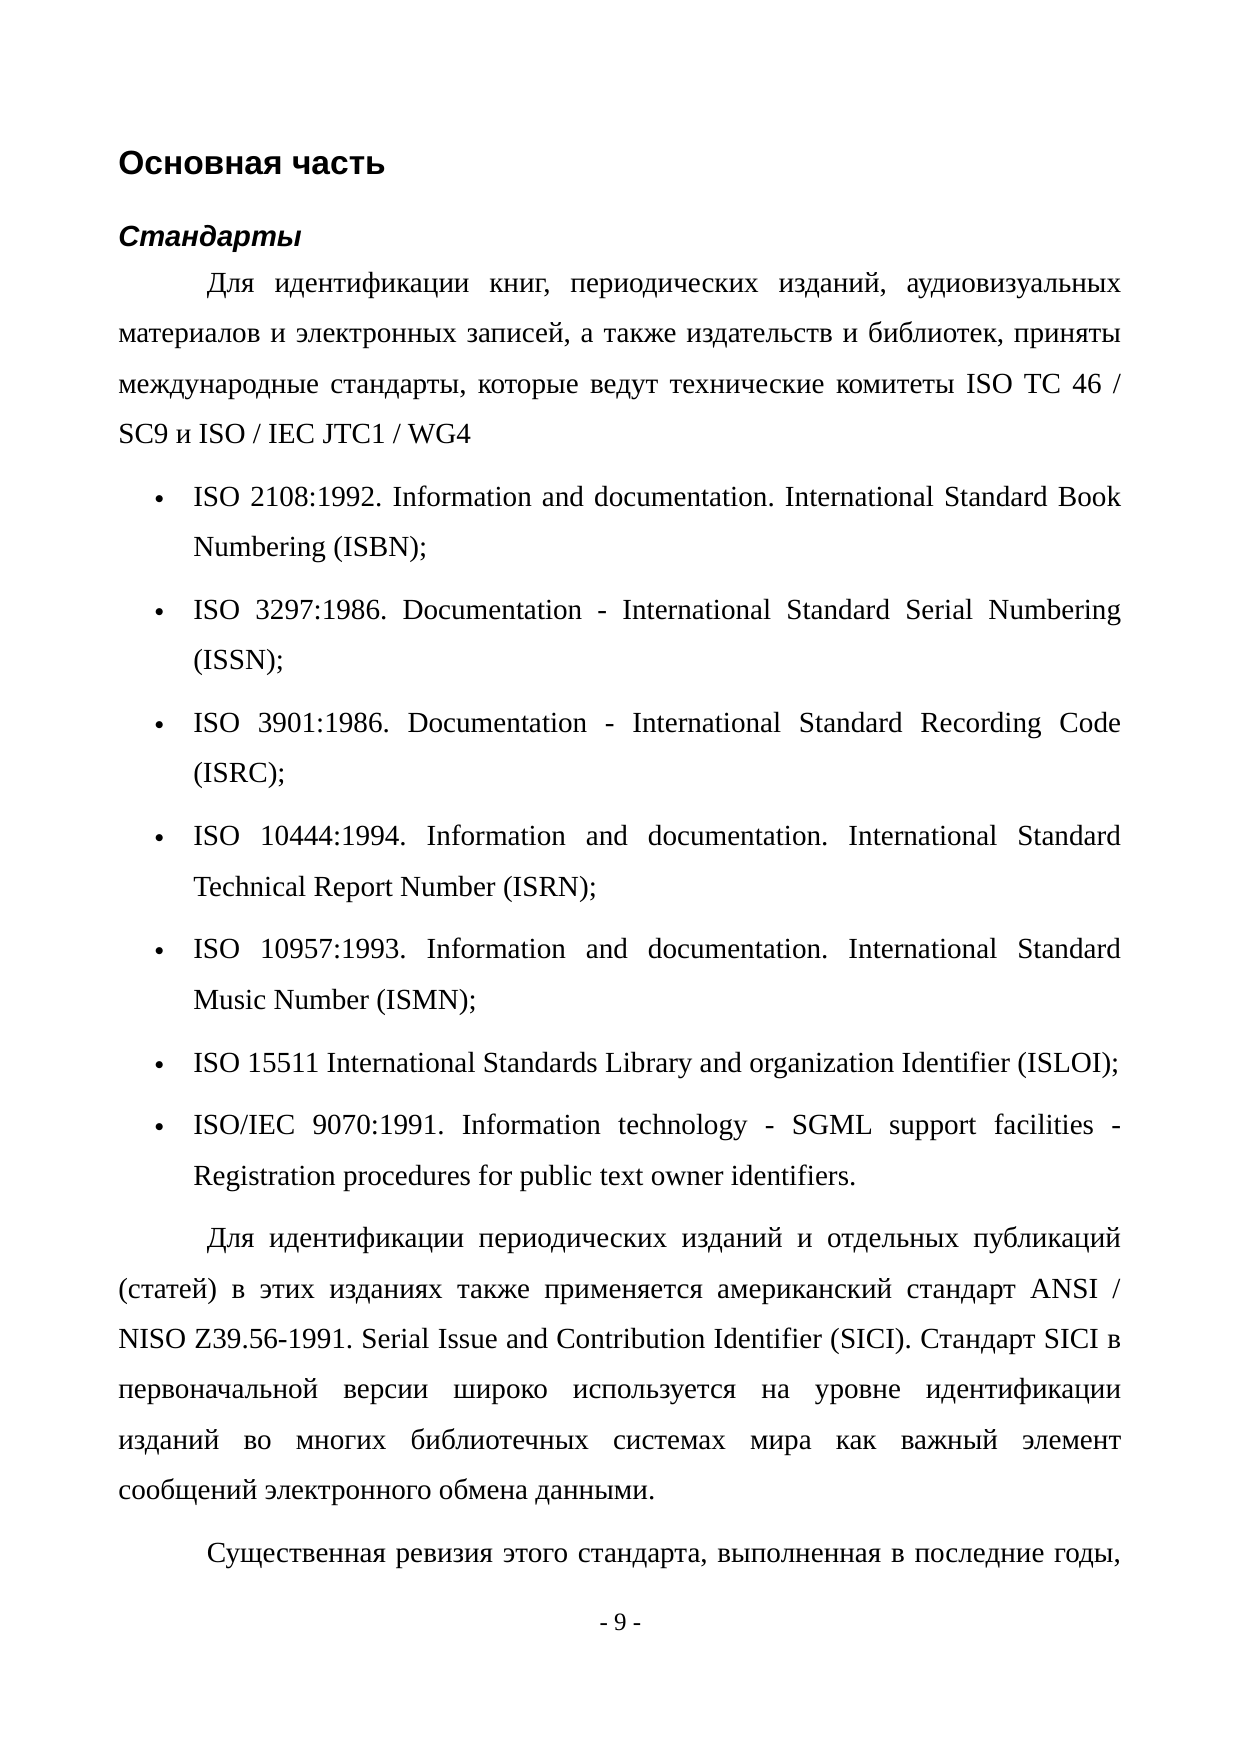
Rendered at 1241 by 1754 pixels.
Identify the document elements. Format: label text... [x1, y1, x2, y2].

subtitle Стандарты [118, 219, 1122, 253]
list ISO 15511 International Standards Library and organization Identifier (ISLOI); [156, 1045, 1122, 1078]
list ISO 10957:1993. Information and documentation. International Standard Music Number (ISMN); [156, 932, 1122, 1015]
text Для идентификации книг, периодических изданий, аудиовизуальных материалов и электронных записей, а также издательств и библиотек, приняты международные стандарты, которые ведут технические комитеты ISO TC 46 / SC9 и ISO / IEC JTC1 / WG4 [118, 265, 1122, 450]
text Существенная ревизия этого стандарта, выполненная в последние годы, [118, 1535, 1122, 1568]
list ISO/IEC 9070:1991. Information technology - SGML support facilities - Registration procedures for public text owner identifiers. [156, 1107, 1122, 1191]
list ISO 3297:1986. Documentation - International Standard Serial Numbering (ISSN); [156, 592, 1122, 676]
list ISO 10444:1994. Information and documentation. International Standard Technical Report Number (ISRN); [156, 818, 1122, 902]
subtitle Основная часть [118, 143, 1122, 182]
list ISO 3901:1986. Documentation - International Standard Recording Code (ISRC); [156, 705, 1122, 789]
text Для идентификации периодических изданий и отдельных публикаций (статей) в этих изданиях также применяется американский стандарт ANSI / NISO Z39.56-1991. Serial Issue and Contribution Identifier (SICI). Стандарт SICI в первоначальной версии широко используется на уровне идентификации изданий во многих библиотечных системах мира как важный элемент сообщений электронного обмена данными. [118, 1221, 1122, 1506]
list ISO 2108:1992. Information and documentation. International Standard Book Numbering (ISBN); [156, 479, 1122, 563]
